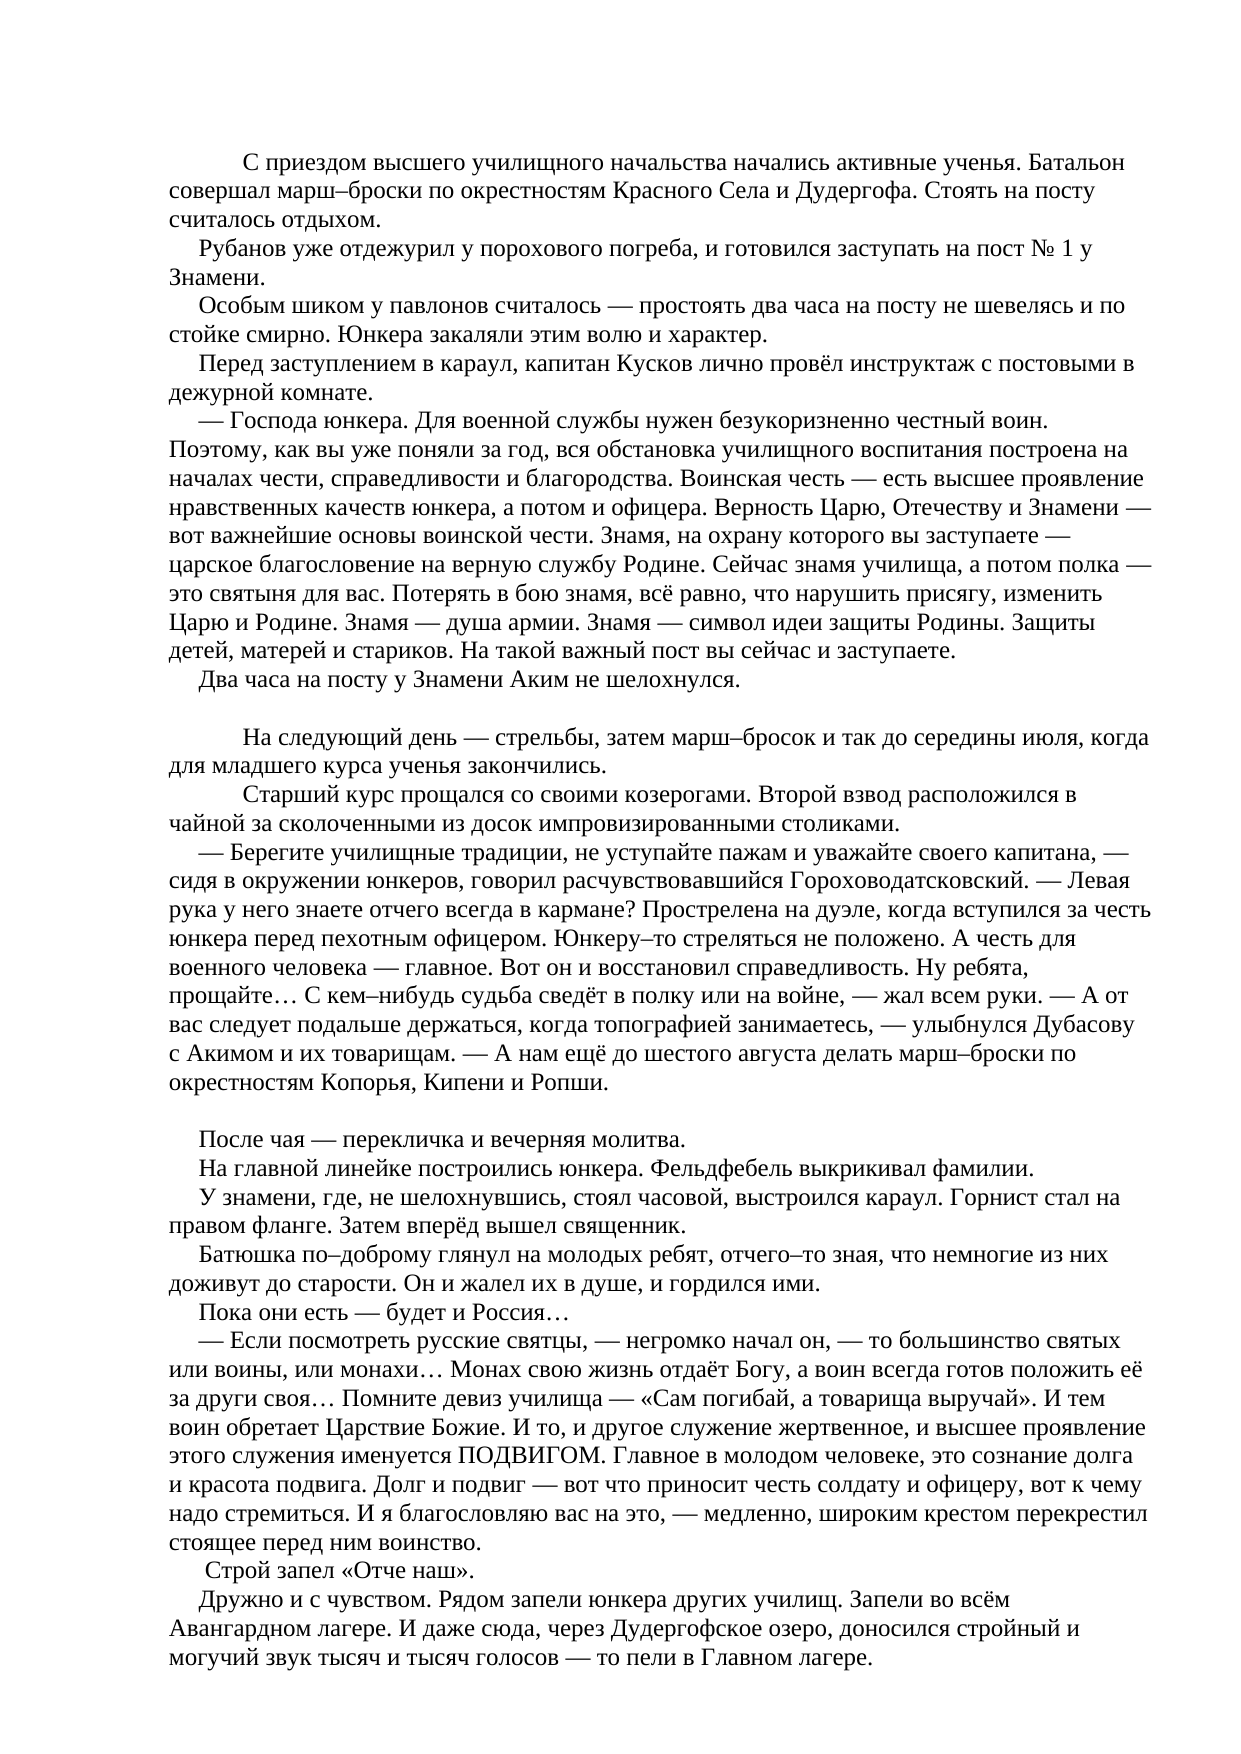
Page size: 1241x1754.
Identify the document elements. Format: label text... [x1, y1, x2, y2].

text На главной линейке построились юнкера. Фельдфебель выкрикивал фамилии. [169, 1153, 1152, 1182]
text — Господа юнкера. Для военной службы нужен безукоризненно честный воин. Поэтому, как вы уже поняли за год, вся обстановка училищного воспитания построена на началах чести, справедливости и благородства. Воинская честь — есть высшее проявление нравственных качеств юнкера, а потом и офицера. Верность Царю, Отечеству и Знамени — вот важнейшие основы воинской чести. Знамя, на охрану которого вы заступаете — царское благословение на верную службу Родине. Сейчас знамя училища, а потом полка — это святыня для вас. Потерять в бою знамя, всё равно, что нарушить присягу, изменить Царю и Родине. Знамя — душа армии. Знамя — символ идеи защиты Родины. Защиты детей, матерей и стариков. На такой важный пост вы сейчас и заступаете. [169, 406, 1152, 664]
text — Если посмотреть русские святцы, — негромко начал он, — то большинство святых или воины, или монахи… Монах свою жизнь отдаёт Богу, а воин всегда готов положить её за други своя… Помните девиз училища — «Сам погибай, а товарища выручай». И тем воин обретает Царствие Божие. И то, и другое служение жертвенное, и высшее проявление этого служения именуется ПОДВИГОМ. Главное в молодом человеке, это сознание долга и красота подвига. Долг и подвиг — вот что приносит честь солдату и офицеру, вот к чему надо стремиться. И я благословляю вас на это, — медленно, широким крестом перекрестил стоящее перед ним воинство. [169, 1326, 1152, 1556]
text Два часа на посту у Знамени Аким не шелохнулся. [169, 664, 1152, 693]
text У знамени, где, не шелохнувшись, стоял часовой, выстроился караул. Горнист стал на правом фланге. Затем вперёд вышел священник. [169, 1182, 1152, 1239]
text На следующий день — стрельбы, затем марш–бросок и так до середины июля, когда для младшего курса ученья закончились. [169, 722, 1152, 779]
text Особым шиком у павлонов считалось — простоять два часа на посту не шевелясь и по стойке смирно. Юнкера закаляли этим волю и характер. [169, 291, 1152, 348]
text Перед заступлением в караул, капитан Кусков лично провёл инструктаж с постовыми в дежурной комнате. [169, 348, 1152, 406]
text Старший курс прощался со своими козерогами. Второй взвод расположился в чайной за сколоченными из досок импровизированными столиками. [169, 779, 1152, 837]
text Дружно и с чувством. Рядом запели юнкера других училищ. Запели во всём Авангардном лагере. И даже сюда, через Дудергофское озеро, доносился стройный и могучий звук тысяч и тысяч голосов — то пели в Главном лагере. [169, 1584, 1152, 1671]
text С приездом высшего училищного начальства начались активные ученья. Батальон совершал марш–броски по окрестностям Красного Села и Дудергофа. Стоять на посту считалось отдыхом. [169, 147, 1152, 233]
text — Берегите училищные традиции, не уступайте пажам и уважайте своего капитана, — сидя в окружении юнкеров, говорил расчувствовавшийся Гороховодатсковский. — Левая рука у него знаете отчего всегда в кармане? Прострелена на дуэле, когда вступился за честь юнкера перед пехотным офицером. Юнкеру–то стреляться не положено. А честь для военного человека — главное. Вот он и восстановил справедливость. Ну ребята, прощайте… С кем–нибудь судьба сведёт в полку или на войне, — жал всем руки. — А от вас следует подальше держаться, когда топографией занимаетесь, — улыбнулся Дубасову с Акимом и их товарищам. — А нам ещё до шестого августа делать марш–броски по окрестностям Копорья, Кипени и Ропши. [169, 837, 1152, 1096]
text Рубанов уже отдежурил у порохового погреба, и готовился заступать на пост № 1 у Знамени. [169, 233, 1152, 291]
text Батюшка по–доброму глянул на молодых ребят, отчего–то зная, что немногие из них доживут до старости. Он и жалел их в душе, и гордился ими. [169, 1239, 1152, 1297]
text После чая — перекличка и вечерняя молитва. [169, 1124, 1152, 1153]
text Пока они есть — будет и Россия… [169, 1297, 1152, 1326]
text Строй запел «Отче наш». [169, 1556, 1152, 1584]
